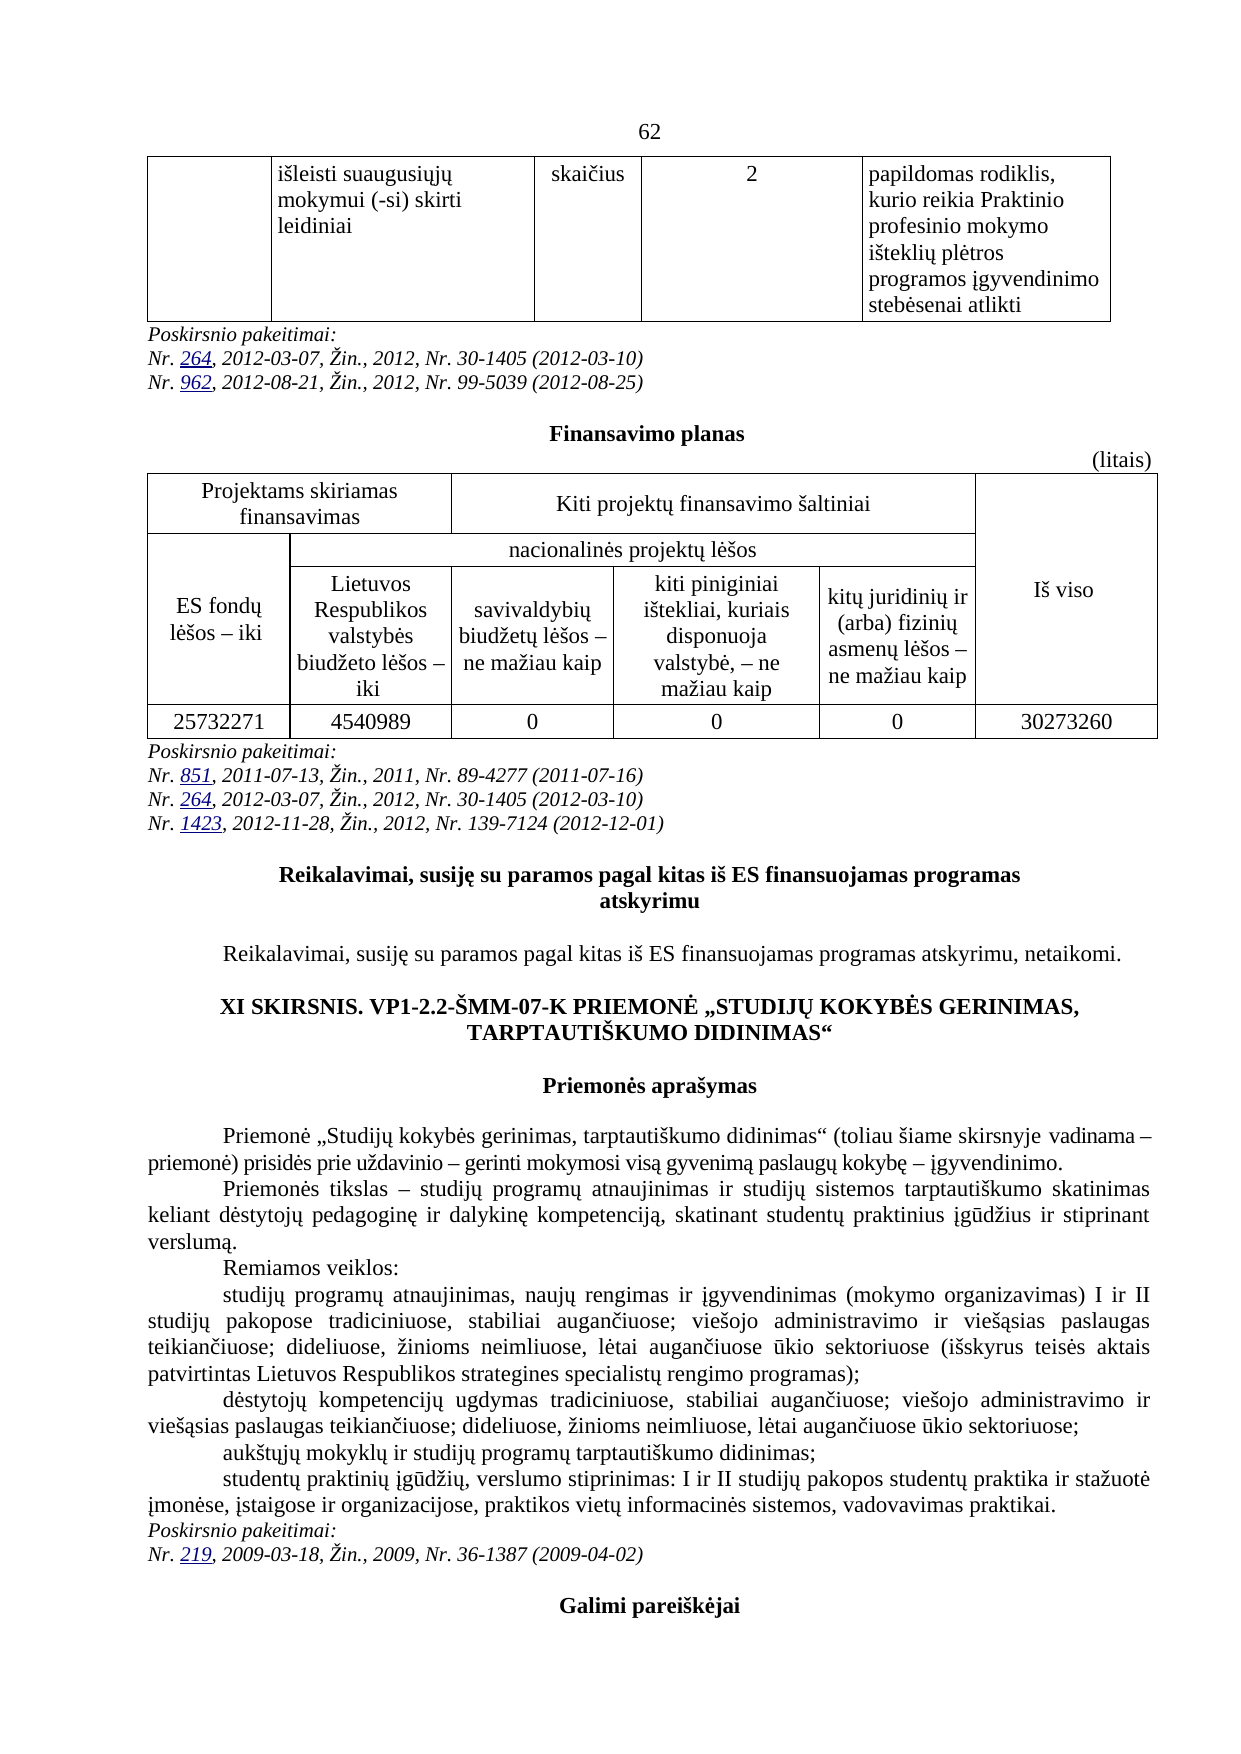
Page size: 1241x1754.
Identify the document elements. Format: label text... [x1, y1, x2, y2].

table_cell 2 [642, 157, 862, 321]
text Poskirsnio pakeitimai: [148, 739, 1152, 763]
text (litais) [148, 447, 1152, 473]
table_cell ES fondų lėšos – iki [148, 534, 289, 704]
table_cell papildomas rodiklis, kurio reikia Praktinio profesinio mokymo išteklių plėtros programos įgyvendinimo stebėsenai atlikti [863, 157, 1110, 321]
text Reikalavimai, susiję su paramos pagal kitas iš ES finansuojamas programas atskyrimu [148, 861, 1152, 914]
table_cell nacionalinės projektų lėšos [291, 534, 975, 566]
text Priemonės aprašymas [148, 1072, 1152, 1098]
table_header Projektams skiriamas finansavimas [148, 474, 451, 532]
table_cell 0 [820, 705, 975, 738]
text Nr. 851, 2011-07-13, Žin., 2011, Nr. 89-4277 (2011-07-16) [148, 763, 1152, 787]
table_cell kiti piniginiai ištekliai, kuriais disponuoja valstybė, – ne mažiau kaip [614, 567, 819, 704]
table_header Iš viso [976, 474, 1157, 704]
table_cell Lietuvos Respublikos valstybės biudžeto lėšos – iki [291, 567, 451, 704]
text studentų praktinių įgūdžių, verslumo stiprinimas: I ir II studijų pakopos studentų praktika ir stažuotė įmonėse, įstaigose ir organizacijose, praktikos vietų informacinės sistemos, vadovavimas praktikai. [148, 1465, 1152, 1518]
table_cell savivaldybių biudžetų lėšos – ne mažiau kaip [452, 567, 613, 704]
text Reikalavimai, susiję su paramos pagal kitas iš ES finansuojamas programas atskyrimu, netaikomi. [148, 940, 1152, 967]
text studijų programų atnaujinimas, naujų rengimas ir įgyvendinimas (mokymo organizavimas) I ir II studijų pakopose tradiciniuose, stabiliai augančiuose; viešojo administravimo ir viešąsias paslaugas teikiančiuose; dideliuose, žinioms neimliuose, lėtai augančiuose ūkio sektoriuose (išskyrus teisės aktais patvirtintas Lietuvos Respublikos strategines specialistų rengimo programas); [148, 1281, 1152, 1386]
text Galimi pareiškėjai [148, 1592, 1152, 1619]
subtitle XI SKIRSNIS. VP1-2.2-ŠMM-07-K PRIEMONĖ „STUDIJŲ KOKYBĖS GERINIMAS, TARPTAUTIŠKUMO DIDINIMAS“ [148, 993, 1152, 1046]
text Poskirsnio pakeitimai: [148, 1518, 1152, 1542]
table_cell 4540989 [291, 705, 451, 738]
text dėstytojų kompetencijų ugdymas tradiciniuose, stabiliai augančiuose; viešojo administravimo ir viešąsias paslaugas teikiančiuose; dideliuose, žinioms neimliuose, lėtai augančiuose ūkio sektoriuose; [148, 1386, 1152, 1439]
text Poskirsnio pakeitimai: [148, 322, 1152, 346]
text Priemonė „Studijų kokybės gerinimas, tarptautiškumo didinimas“ (toliau šiame skirsnyje vadinama – priemonė) prisidės prie uždavinio – gerinti mokymosi visą gyvenimą paslaugų kokybę – įgyvendinimo. [148, 1122, 1152, 1175]
text Finansavimo planas [148, 420, 1152, 447]
table_cell 30273260 [976, 705, 1157, 738]
table_cell kitų juridinių ir (arba) fizinių asmenų lėšos – ne mažiau kaip [820, 567, 975, 704]
table_cell 25732271 [148, 705, 289, 738]
text Remiamos veiklos: [148, 1254, 1152, 1281]
table_header Kiti projektų finansavimo šaltiniai [452, 474, 975, 532]
table_cell 0 [452, 705, 613, 738]
table_cell išleisti suaugusiųjų mokymui (-si) skirti leidiniai [272, 157, 534, 321]
text Nr. 264, 2012-03-07, Žin., 2012, Nr. 30-1405 (2012-03-10) [148, 787, 1152, 811]
text aukštųjų mokyklų ir studijų programų tarptautiškumo didinimas; [148, 1439, 1152, 1465]
text Nr. 1423, 2012-11-28, Žin., 2012, Nr. 139-7124 (2012-12-01) [148, 811, 1152, 835]
table_cell skaičius [535, 157, 641, 321]
text Nr. 962, 2012-08-21, Žin., 2012, Nr. 99-5039 (2012-08-25) [148, 370, 1152, 394]
text Nr. 264, 2012-03-07, Žin., 2012, Nr. 30-1405 (2012-03-10) [148, 346, 1152, 370]
text Priemonės tikslas – studijų programų atnaujinimas ir studijų sistemos tarptautiškumo skatinimas keliant dėstytojų pedagoginę ir dalykinę kompetenciją, skatinant studentų praktinius įgūdžius ir stiprinant verslumą. [148, 1175, 1152, 1254]
table_cell 0 [614, 705, 819, 738]
text Nr. 219, 2009-03-18, Žin., 2009, Nr. 36-1387 (2009-04-02) [148, 1542, 1152, 1566]
table_cell [148, 157, 271, 321]
